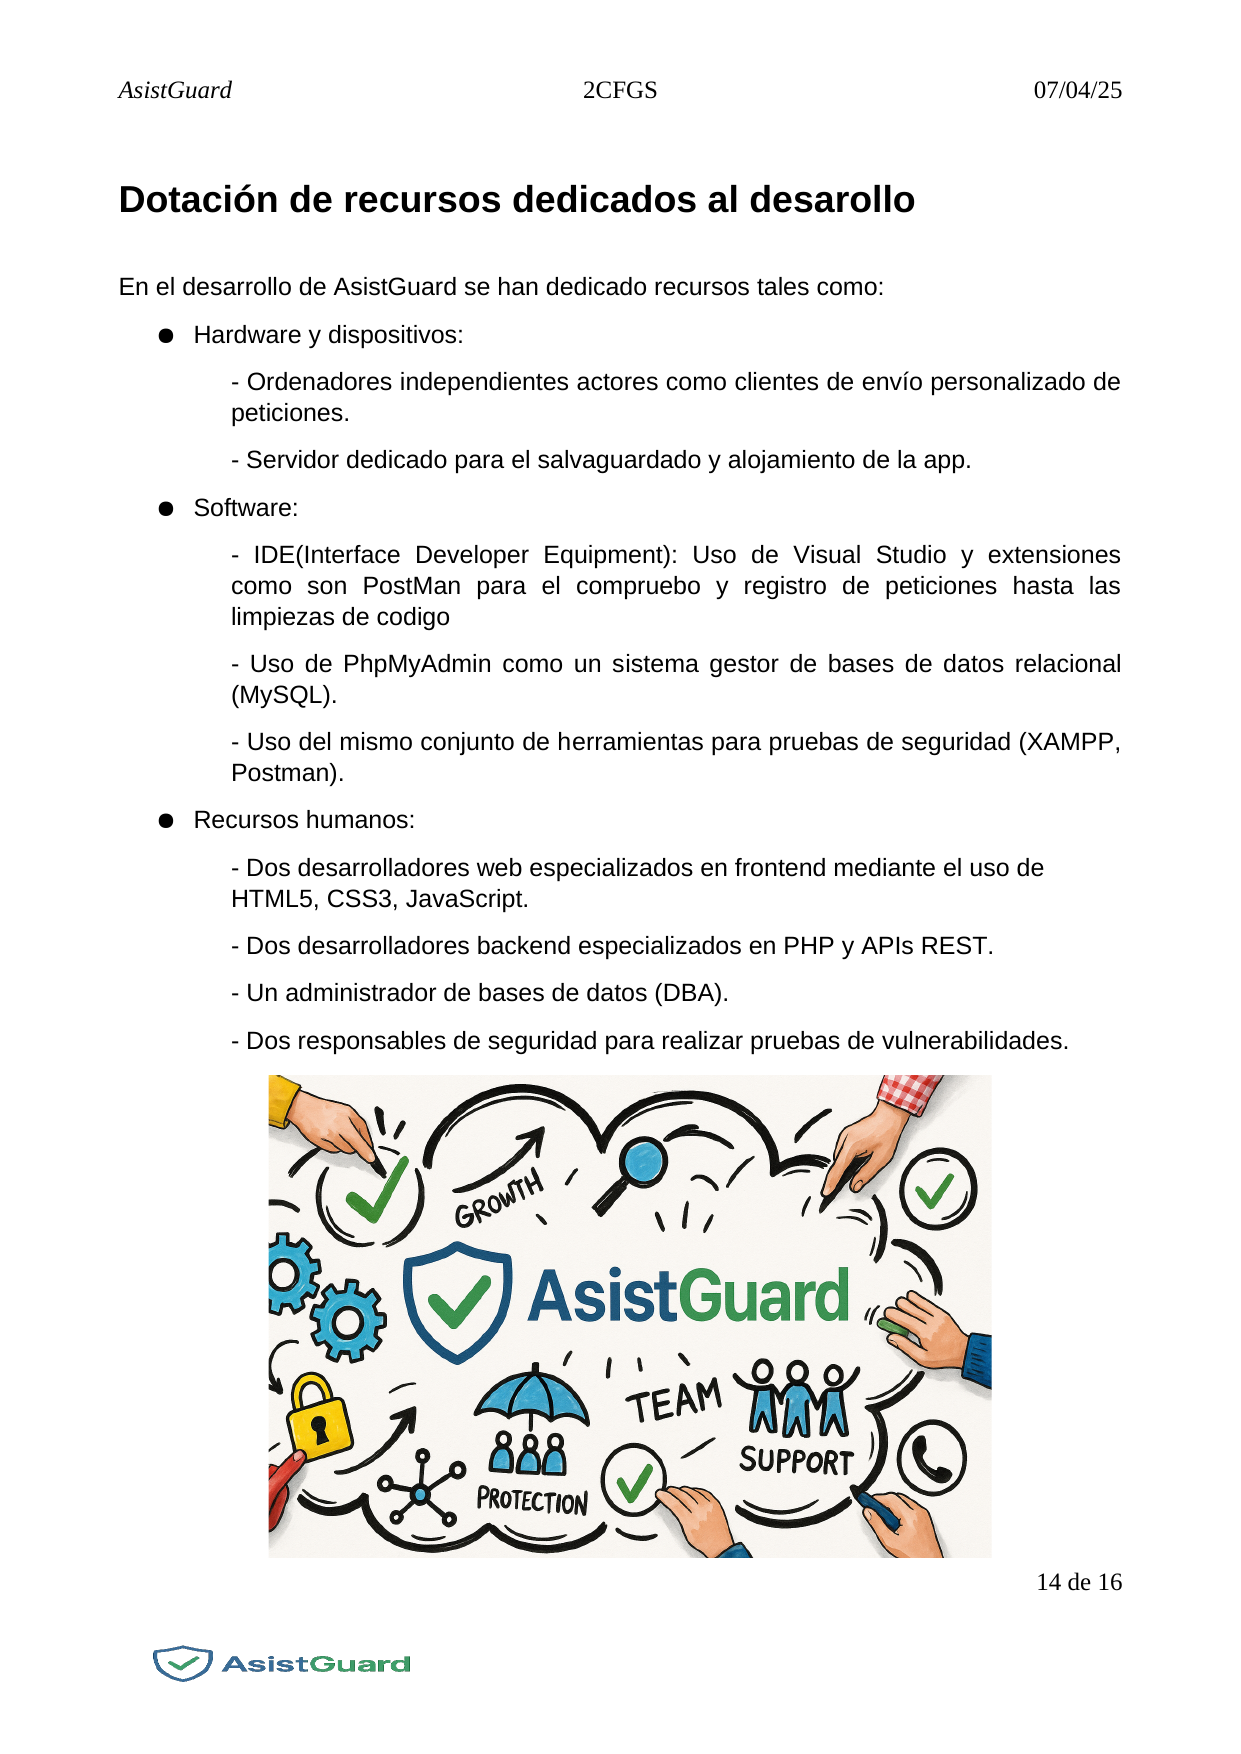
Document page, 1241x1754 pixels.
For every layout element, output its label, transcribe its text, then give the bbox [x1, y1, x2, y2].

list - Servidor dedicado para el salvaguardado y alojamiento de la app. [193, 445, 1122, 474]
list - Dos desarrolladores backend especializados en PHP y APIs REST. [193, 931, 1122, 960]
list Hardware y dispositivos: [156, 320, 1122, 348]
list - Un administrador de bases de datos (DBA). [193, 978, 1122, 1007]
list Software: [156, 493, 1122, 522]
list - Dos desarrolladores web especializados en frontend mediante el uso de HTML5, CSS3, JavaScript. [193, 853, 1122, 912]
list - Dos responsables de seguridad para realizar pruebas de vulnerabilidades. [193, 1026, 1122, 1054]
text En el desarrollo de AsistGuard se han dedicado recursos tales como: [118, 272, 1122, 301]
list - Uso del mismo conjunto de herramientas para pruebas de seguridad (XAMPP, Postman). [193, 727, 1122, 787]
picture [118, 1578, 443, 1754]
list - Ordenadores independientes actores como clientes de envío personalizado de peticiones. [193, 367, 1122, 427]
picture [268, 1075, 992, 1558]
list Recursos humanos: [156, 805, 1122, 834]
list - Uso de PhpMyAdmin como un sistema gestor de bases de datos relacional (MySQL). [193, 649, 1122, 708]
list - IDE(Interface Developer Equipment): Uso de Visual Studio y extensiones como son PostMan para el compruebo y registro de peticiones hasta las limpiezas de codigo [193, 540, 1122, 630]
subtitle Dotación de recursos dedicados al desarollo [118, 177, 1122, 221]
